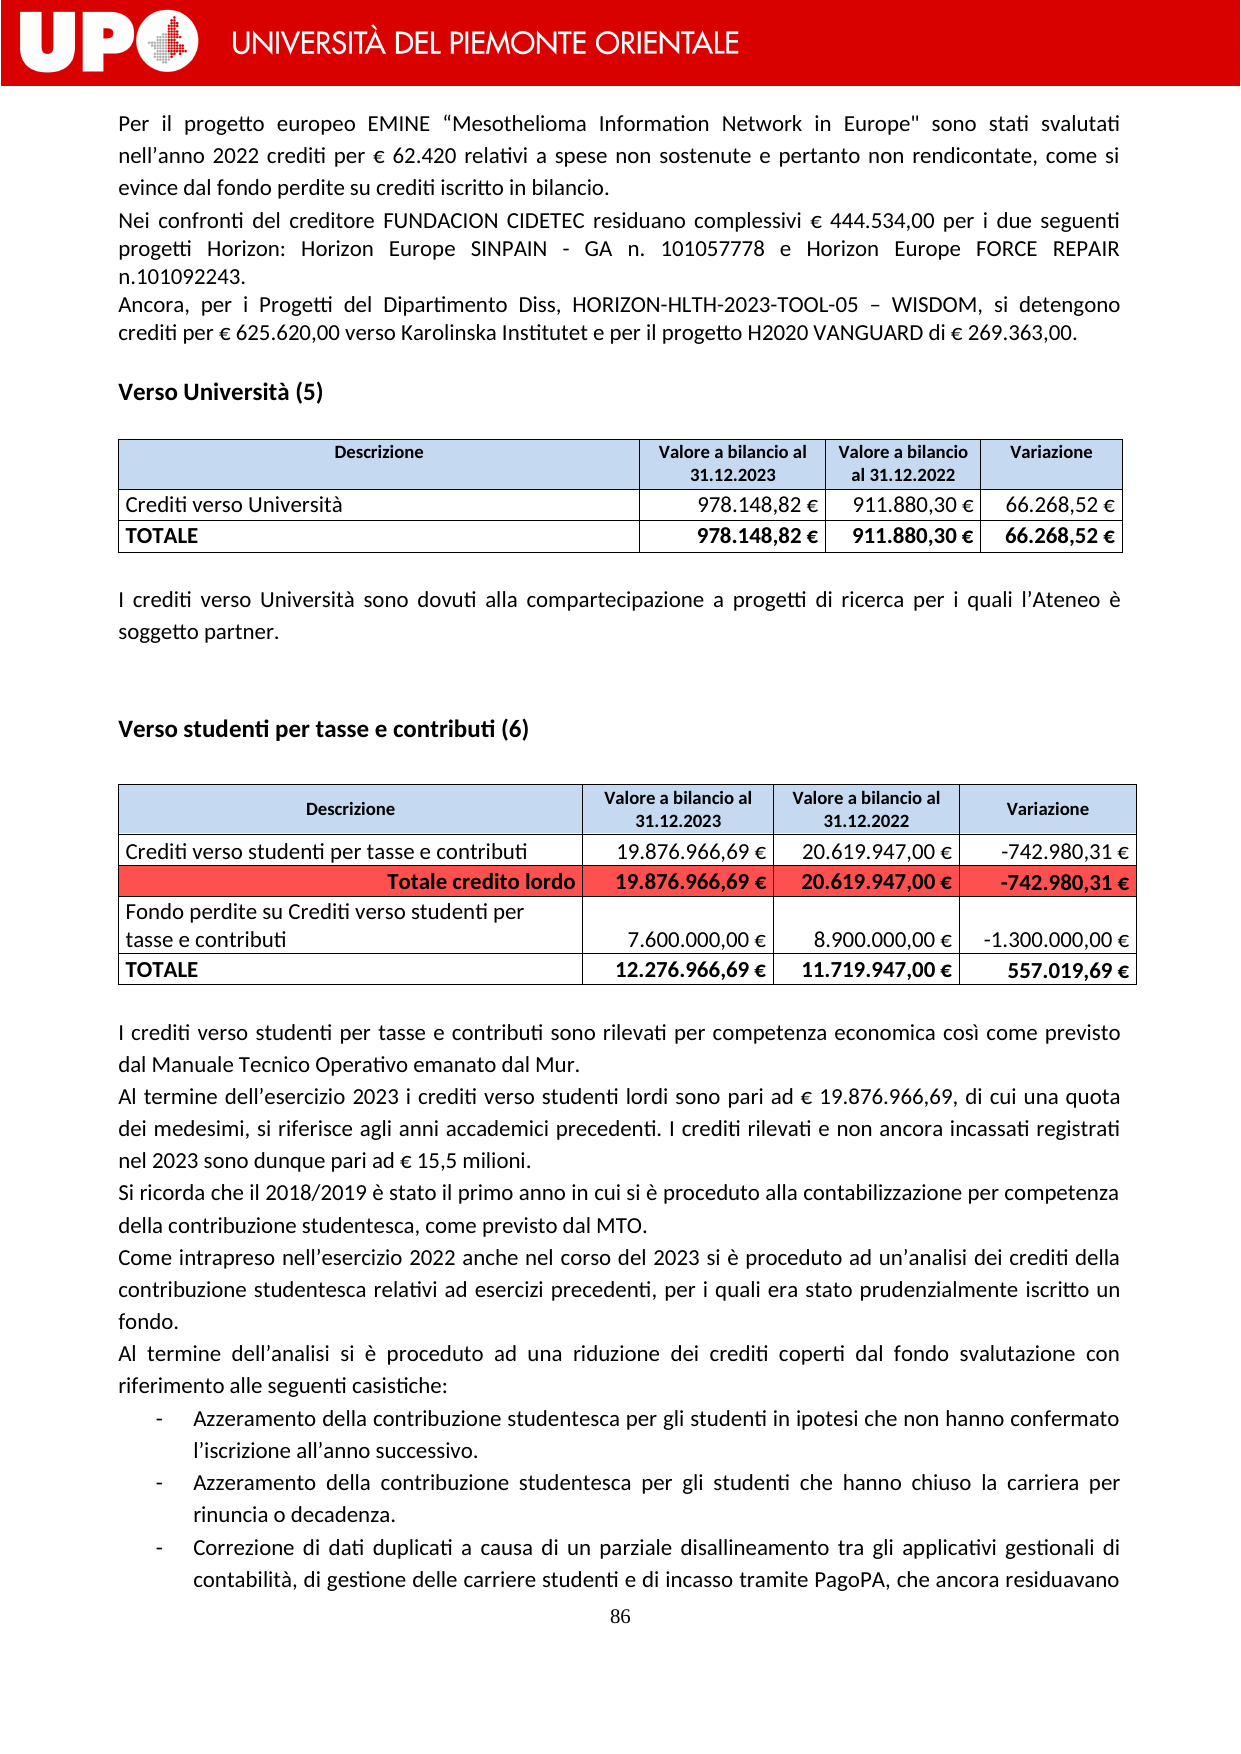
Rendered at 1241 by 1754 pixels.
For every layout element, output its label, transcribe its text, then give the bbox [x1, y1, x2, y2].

table_cell Totale credito lordo [119, 866, 582, 896]
table_cell 66.268,52 € [981, 490, 1122, 520]
table_cell -742.980,31 € [960, 835, 1136, 865]
table_cell 8.900.000,00 € [774, 897, 959, 953]
list Azzeramento della contribuzione studentesca per gli studenti in ipotesi che non hanno confermato l’iscrizione all’anno successivo. [156, 1404, 1122, 1464]
table_cell TOTALE [119, 521, 639, 552]
text Al termine dell’analisi si è proceduto ad una riduzione dei crediti coperti dal fondo svalutazione con riferimento alle seguenti casistiche: [118, 1339, 1122, 1400]
table_cell 978.148,82 € [640, 521, 825, 552]
table_header Descrizione [119, 440, 639, 489]
text Nei confronti del creditore FUNDACION CIDETEC residuano complessivi € 444.534,00 per i due seguenti progetti Horizon: Horizon Europe SINPAIN - GA n. 101057778 e Horizon Europe FORCE REPAIR n.101092243. [118, 206, 1122, 290]
table_cell 911.880,30 € [826, 490, 980, 520]
table_cell 66.268,52 € [981, 521, 1122, 552]
table_cell 7.600.000,00 € [583, 897, 773, 953]
table_header Valore a bilancio al 31.12.2022 [826, 440, 980, 489]
table_cell 20.619.947,00 € [774, 835, 959, 865]
text Per il progetto europeo EMINE “Mesothelioma Information Network in Europe" sono stati svalutati nell’anno 2022 crediti per € 62.420 relativi a spese non sostenute e pertanto non rendicontate, come si evince dal fondo perdite su crediti iscritto in bilancio. [118, 109, 1122, 202]
table_cell 978.148,82 € [640, 490, 825, 520]
table_header Variazione [981, 440, 1122, 489]
table_cell 19.876.966,69 € [583, 835, 773, 865]
table_cell -1.300.000,00 € [960, 897, 1136, 953]
table_header Valore a bilancio al 31.12.2023 [583, 785, 773, 833]
table_cell 557.019,69 € [960, 954, 1136, 984]
table_cell 12.276.966,69 € [583, 954, 773, 984]
table_cell Crediti verso studenti per tasse e contributi [119, 835, 582, 865]
text I crediti verso Università sono dovuti alla compartecipazione a progetti di ricerca per i quali l’Ateneo è soggetto partner. [118, 585, 1122, 645]
table_cell 20.619.947,00 € [774, 866, 959, 896]
list Correzione di dati duplicati a causa di un parziale disallineamento tra gli applicativi gestionali di contabilità, di gestione delle carriere studenti e di incasso tramite PagoPA, che ancora residuavano [156, 1533, 1122, 1593]
text Si ricorda che il 2018/2019 è stato il primo anno in cui si è proceduto alla contabilizzazione per competenza della contribuzione studentesca, come previsto dal MTO. [118, 1178, 1122, 1239]
table_cell TOTALE [119, 954, 582, 984]
table_header Variazione [960, 785, 1136, 833]
text Verso Università (5) [118, 376, 1122, 407]
table_cell -742.980,31 € [960, 866, 1136, 896]
table_cell Fondo perdite su Crediti verso studenti per tasse e contributi [119, 897, 582, 953]
table_cell 911.880,30 € [826, 521, 980, 552]
list Azzeramento della contribuzione studentesca per gli studenti che hanno chiuso la carriera per rinuncia o decadenza. [156, 1468, 1122, 1528]
text Ancora, per i Progetti del Dipartimento Diss, HORIZON-HLTH-2023-TOOL-05 – WISDOM, si detengono crediti per € 625.620,00 verso Karolinska Institutet e per il progetto H2020 VANGUARD di € 269.363,00. [118, 290, 1122, 346]
table_cell 19.876.966,69 € [583, 866, 773, 896]
text Verso studenti per tasse e contributi (6) [118, 713, 1122, 744]
table_header Valore a bilancio al 31.12.2023 [640, 440, 825, 489]
text Al termine dell’esercizio 2023 i crediti verso studenti lordi sono pari ad € 19.876.966,69, di cui una quota dei medesimi, si riferisce agli anni accademici precedenti. I crediti rilevati e non ancora incassati registrati nel 2023 sono dunque pari ad € 15,5 milioni. [118, 1082, 1122, 1174]
table_cell Crediti verso Università [119, 490, 639, 520]
text Come intrapreso nell’esercizio 2022 anche nel corso del 2023 si è proceduto ad un’analisi dei crediti della contribuzione studentesca relativi ad esercizi precedenti, per i quali era stato prudenzialmente iscritto un fondo. [118, 1243, 1122, 1335]
table_header Descrizione [119, 785, 582, 833]
table_cell 11.719.947,00 € [774, 954, 959, 984]
text I crediti verso studenti per tasse e contributi sono rilevati per competenza economica così come previsto dal Manuale Tecnico Operativo emanato dal Mur. [118, 1018, 1122, 1078]
table_header Valore a bilancio al 31.12.2022 [774, 785, 959, 833]
